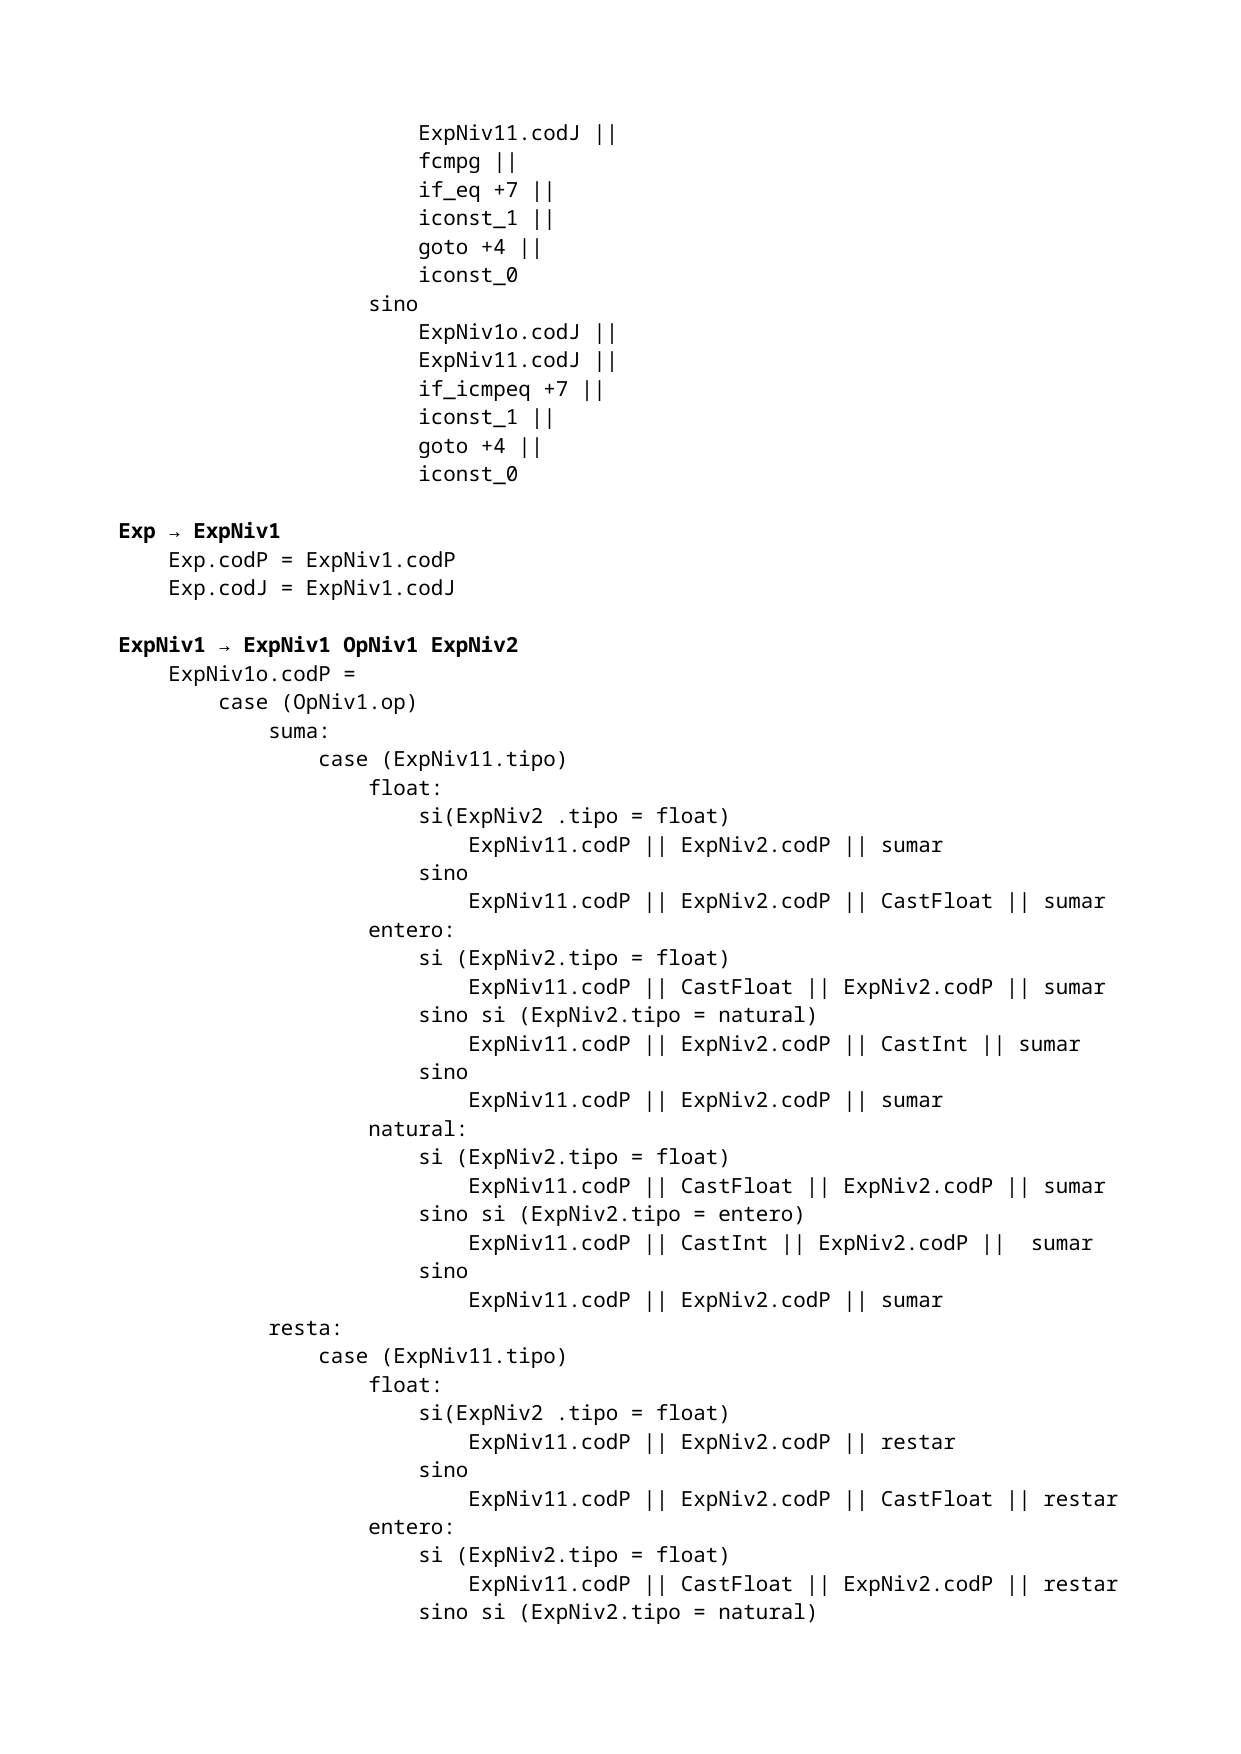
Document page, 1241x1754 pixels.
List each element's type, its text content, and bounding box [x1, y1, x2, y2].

text sino [118, 1057, 1122, 1086]
text ExpNiv11.codP || ExpNiv2.codP || sumar [118, 830, 1122, 858]
text ExpNiv11.codP || CastFloat || ExpNiv2.codP || sumar [118, 1171, 1122, 1199]
text ExpNiv11.codP || CastFloat || ExpNiv2.codP || restar [118, 1569, 1122, 1597]
text si(ExpNiv2 .tipo = float) [118, 801, 1122, 830]
text case (ExpNiv11.tipo) [118, 1342, 1122, 1370]
text ExpNiv11.codJ || [118, 118, 1122, 147]
text ExpNiv11.codP || ExpNiv2.codP || sumar [118, 1086, 1122, 1114]
text iconst_0 [118, 459, 1122, 488]
text Exp.codP = ExpNiv1.codP [118, 545, 1122, 573]
text sino [118, 1455, 1122, 1484]
text ExpNiv1 → ExpNiv1 OpNiv1 ExpNiv2 [118, 631, 1122, 659]
text suma: [118, 716, 1122, 744]
text Exp.codJ = ExpNiv1.codJ [118, 573, 1122, 602]
text fcmpg || [118, 147, 1122, 175]
text ExpNiv11.codP || ExpNiv2.codP || restar [118, 1427, 1122, 1455]
text entero: [118, 1512, 1122, 1541]
text ExpNiv11.codP || ExpNiv2.codP || CastInt || sumar [118, 1029, 1122, 1057]
text sino si (ExpNiv2.tipo = entero) [118, 1199, 1122, 1228]
text ExpNiv1o.codP = [118, 659, 1122, 687]
text case (OpNiv1.op) [118, 687, 1122, 716]
text iconst_0 [118, 260, 1122, 289]
text case (ExpNiv11.tipo) [118, 744, 1122, 773]
text si (ExpNiv2.tipo = float) [118, 1142, 1122, 1171]
text if_eq +7 || [118, 175, 1122, 203]
text si (ExpNiv2.tipo = float) [118, 943, 1122, 972]
text goto +4 || [118, 232, 1122, 260]
text goto +4 || [118, 431, 1122, 459]
text Exp → ExpNiv1 [118, 517, 1122, 545]
text ExpNiv11.codP || CastFloat || ExpNiv2.codP || sumar [118, 972, 1122, 1000]
text resta: [118, 1313, 1122, 1342]
text ExpNiv11.codP || ExpNiv2.codP || sumar [118, 1285, 1122, 1313]
text iconst_1 || [118, 402, 1122, 431]
text float: [118, 1370, 1122, 1398]
text sino [118, 1256, 1122, 1285]
text natural: [118, 1114, 1122, 1142]
text ExpNiv1o.codJ || [118, 317, 1122, 346]
text entero: [118, 915, 1122, 943]
text si(ExpNiv2 .tipo = float) [118, 1398, 1122, 1427]
text ExpNiv11.codJ || [118, 346, 1122, 374]
text float: [118, 773, 1122, 801]
text iconst_1 || [118, 203, 1122, 232]
text sino [118, 289, 1122, 317]
text ExpNiv11.codP || CastInt || ExpNiv2.codP || sumar [118, 1228, 1122, 1256]
text si (ExpNiv2.tipo = float) [118, 1541, 1122, 1569]
text sino si (ExpNiv2.tipo = natural) [118, 1597, 1122, 1626]
text ExpNiv11.codP || ExpNiv2.codP || CastFloat || sumar [118, 887, 1122, 915]
text if_icmpeq +7 || [118, 374, 1122, 402]
text ExpNiv11.codP || ExpNiv2.codP || CastFloat || restar [118, 1484, 1122, 1512]
text sino [118, 858, 1122, 887]
text sino si (ExpNiv2.tipo = natural) [118, 1000, 1122, 1029]
